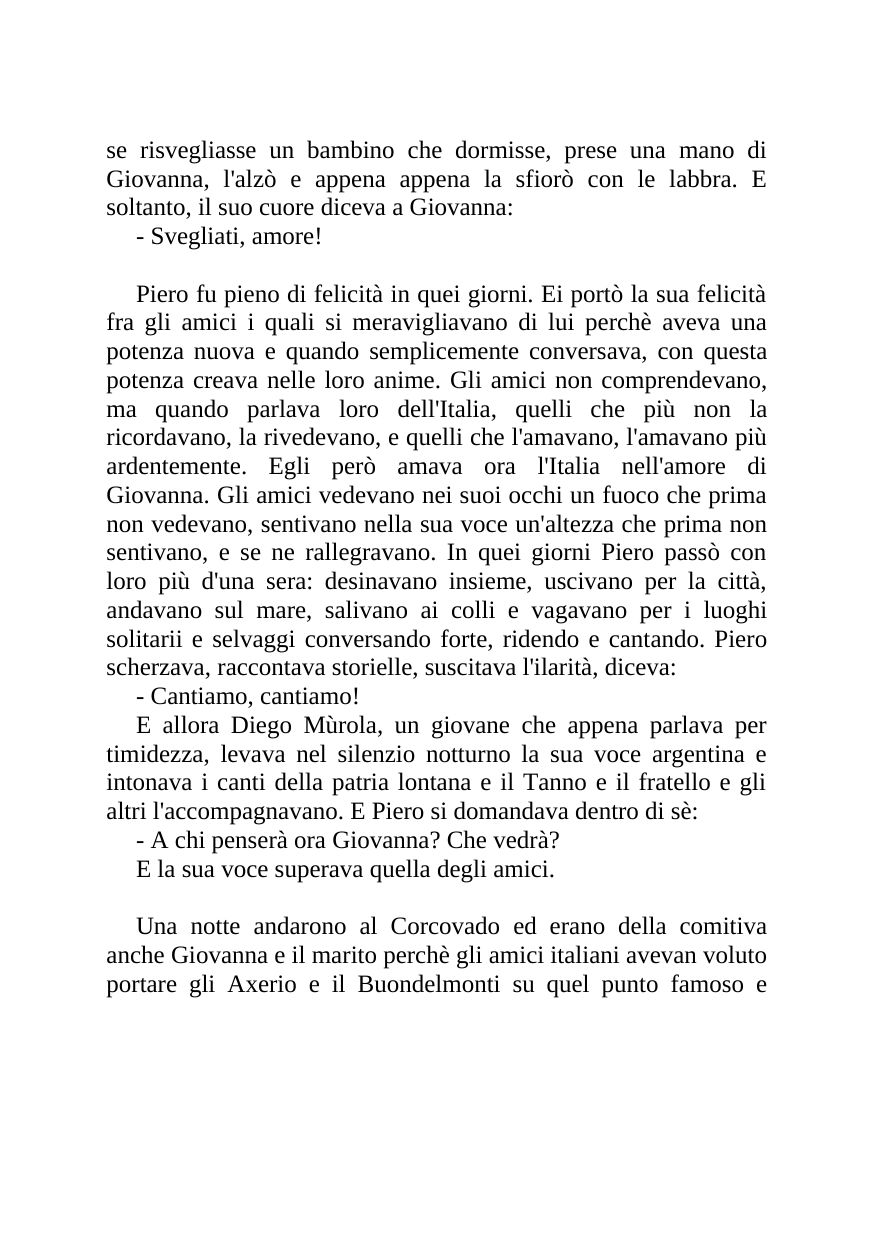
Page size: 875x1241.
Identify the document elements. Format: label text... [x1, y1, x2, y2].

text - A chi penserà ora Giovanna? Che vedrà? [106, 825, 768, 854]
text - Cantiamo, cantiamo! [106, 681, 768, 710]
text E la sua voce superava quella degli amici. [106, 854, 768, 882]
text E allora Diego Mùrola, un giovane che appena parlava per timidezza, levava nel silenzio notturno la sua voce argentina e intonava i canti della patria lontana e il Tanno e il fratello e gli altri l'accompagnavano. E Piero si domandava dentro di sè: [106, 710, 768, 825]
text Piero fu pieno di felicità in quei giorni. Ei portò la sua felicità fra gli amici i quali si meravigliavano di lui perchè aveva una potenza nuova e quando semplicemente conversava, con questa potenza creava nelle loro anime. Gli amici non comprendevano, ma quando parlava loro dell'Italia, quelli che più non la ricordavano, la rivedevano, e quelli che l'amavano, l'amavano più ardentemente. Egli però amava ora l'Italia nell'amore di Giovanna. Gli amici vedevano nei suoi occhi un fuoco che prima non vedevano, sentivano nella sua voce un'altezza che prima non sentivano, e se ne rallegravano. In quei giorni Piero passò con loro più d'una sera: desinavano insieme, uscivano per la città, andavano sul mare, salivano ai colli e vagavano per i luoghi solitarii e selvaggi conversando forte, ridendo e cantando. Piero scherzava, raccontava storielle, suscitava l'ilarità, diceva: [106, 279, 768, 681]
text se risvegliasse un bambino che dormisse, prese una mano di Giovanna, l'alzò e appena appena la sfiorò con le labbra. E soltanto, il suo cuore diceva a Giovanna: [106, 135, 768, 221]
text Una notte andarono al Corcovado ed erano della comitiva anche Giovanna e il marito perchè gli amici italiani avevan voluto portare gli Axerio e il Buondelmonti su quel punto famoso e [106, 911, 768, 997]
text - Svegliati, amore! [106, 221, 768, 250]
